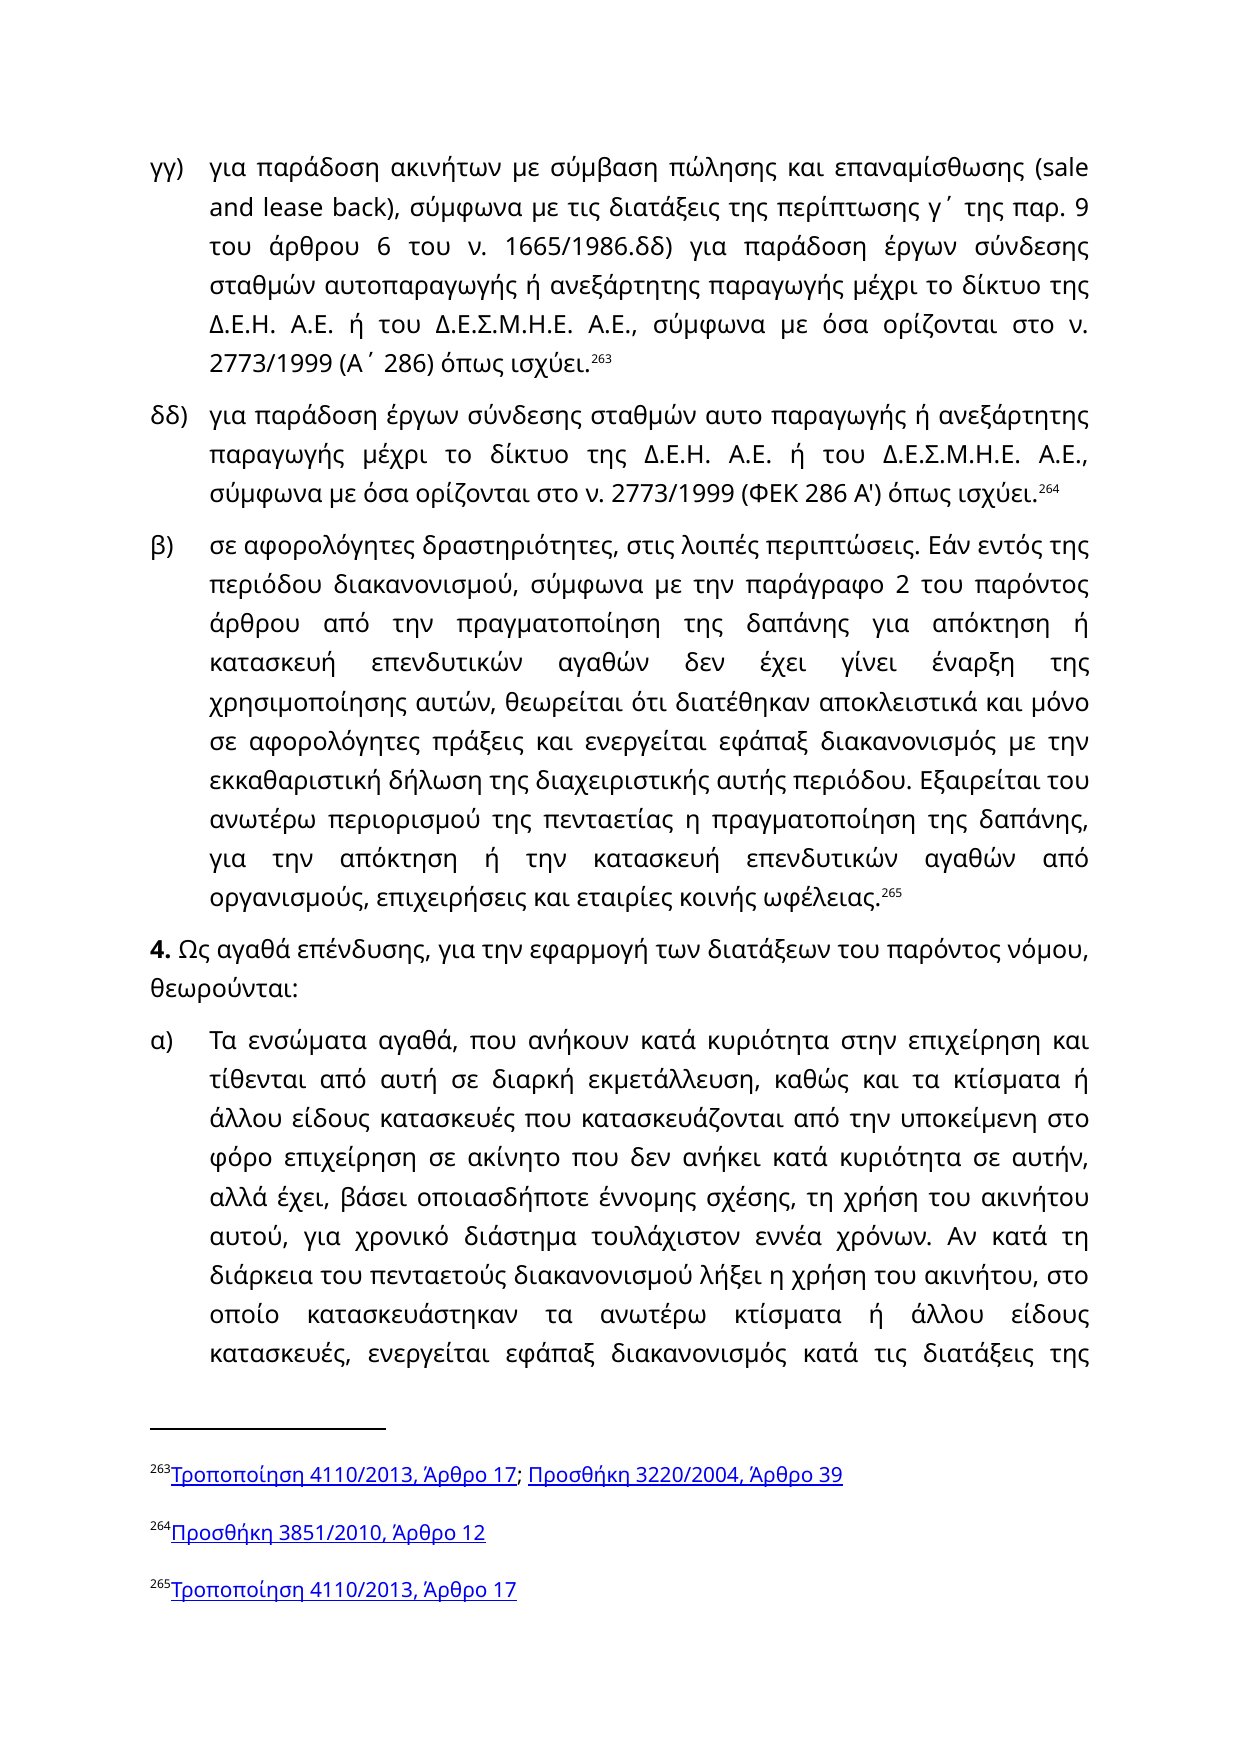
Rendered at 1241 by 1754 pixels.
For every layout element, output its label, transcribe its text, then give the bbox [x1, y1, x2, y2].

list γγ) για παράδοση ακινήτων με σύμβαση πώλησης και επαναμίσθωσης (sale and lease back), σύμφωνα με τις διατάξεις της περίπτωσης γ΄ της παρ. 9 του άρθρου 6 του ν. 1665/1986.δδ) για παράδοση έργων σύνδεσης σταθμών αυτοπαραγωγής ή ανεξάρτητης παραγωγής μέχρι το δίκτυο της Δ.Ε.Η. Α.Ε. ή του Δ.Ε.Σ.Μ.Η.Ε. Α.Ε., σύμφωνα με όσα ορίζονται στο ν. 2773/1999 (Α΄ 286) όπως ισχύει. [150, 150, 1090, 380]
list α) Τα ενσώματα αγαθά, που ανήκουν κατά κυριότητα στην επιχείρηση και τίθενται από αυτή σε διαρκή εκμετάλλευση, καθώς και τα κτίσματα ή άλλου είδους κατασκευές που κατασκευάζονται από την υποκείμενη στο φόρο επιχείρηση σε ακίνητο που δεν ανήκει κατά κυριότητα σε αυτήν, αλλά έχει, βάσει οποιασδήποτε έννομης σχέσης, τη χρήση του ακινήτου αυτού, για χρονικό διάστημα τουλάχιστον εννέα χρόνων. Αν κατά τη διάρκεια του πενταετούς διακανονισμού λήξει η χρήση του ακινήτου, στο οποίο κατασκευάστηκαν τα ανωτέρω κτίσματα ή άλλου είδους κατασκευές, ενεργείται εφάπαξ διακανονισμός κατά τις διατάξεις της [150, 1022, 1090, 1370]
list δδ) για παράδοση έργων σύνδεσης σταθμών αυτο παραγωγής ή ανεξάρτητης παραγωγής μέχρι το δίκτυο της Δ.Ε.Η. Α.Ε. ή του Δ.Ε.Σ.Μ.Η.Ε. Α.Ε., σύμφωνα με όσα ορίζονται στο ν. 2773/1999 (ΦΕΚ 286 Α') όπως ισχύει. [150, 397, 1090, 510]
list β) σε αφορολόγητες δραστηριότητες, στις λοιπές περιπτώσεις. Εάν εντός της περιόδου διακανονισμού, σύμφωνα με την παράγραφο 2 του παρόντος άρθρου από την πραγματοποίηση της δαπάνης για απόκτηση ή κατασκευή επενδυτικών αγαθών δεν έχει γίνει έναρξη της χρησιμοποίησης αυτών, θεωρείται ότι διατέθηκαν αποκλειστικά και μόνο σε αφορολόγητες πράξεις και ενεργείται εφάπαξ διακανονισμός με την εκκαθαριστική δήλωση της διαχειριστικής αυτής περιόδου. Εξαιρείται του ανωτέρω περιορισμού της πενταετίας η πραγματοποίηση της δαπάνης, για την απόκτηση ή την κατασκευή επενδυτικών αγαθών από οργανισμούς, επιχειρήσεις και εταιρίες κοινής ωφέλειας. [150, 527, 1090, 914]
text Τροποποίηση 4110/2013, Άρθρο 17; Προσθήκη 3220/2004, Άρθρο 39 [150, 1460, 1090, 1489]
text Τροποποίηση 4110/2013, Άρθρο 17 [150, 1576, 1090, 1604]
text Προσθήκη 3851/2010, Άρθρο 12 [150, 1518, 1090, 1546]
text 4. Ως αγαθά επένδυσης, για την εφαρμογή των διατάξεων του παρόντος νόμου, θεωρούνται: [150, 932, 1090, 1005]
